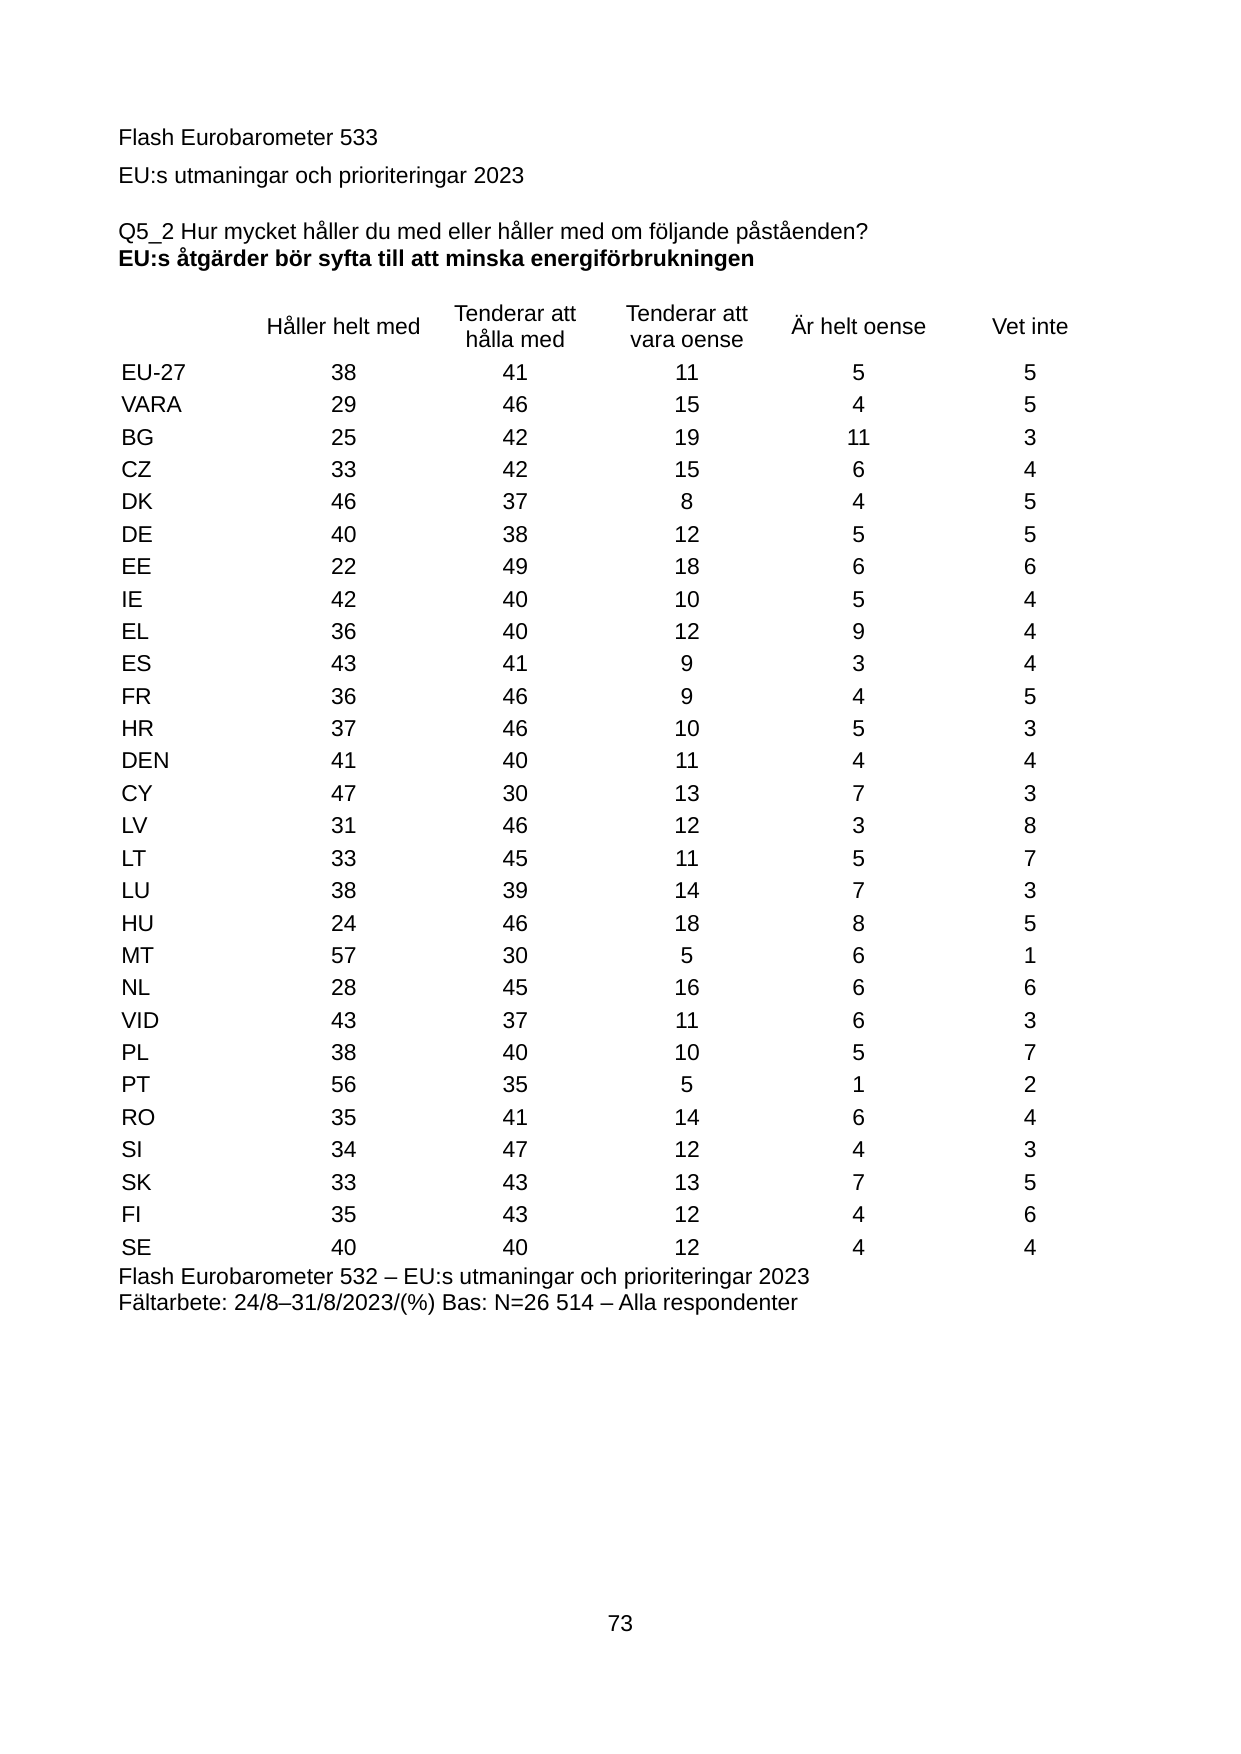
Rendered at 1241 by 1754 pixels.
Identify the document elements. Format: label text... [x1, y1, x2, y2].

table_cell 40 [429, 1036, 601, 1068]
table_cell 40 [429, 745, 601, 777]
table_cell 46 [258, 485, 429, 518]
table_cell 37 [258, 712, 429, 744]
table_header [118, 297, 258, 356]
table_cell 4 [773, 485, 944, 518]
table_cell 1 [944, 939, 1116, 971]
table_cell 3 [773, 647, 944, 680]
table_cell DK [118, 485, 258, 518]
table_cell 6 [944, 550, 1116, 582]
table_cell 3 [944, 712, 1116, 744]
table_cell 11 [601, 842, 773, 874]
table_cell 9 [601, 647, 773, 680]
table_cell 14 [601, 1101, 773, 1133]
table_cell 42 [429, 421, 601, 453]
table_cell 47 [258, 777, 429, 809]
table_cell 19 [601, 421, 773, 453]
table_cell 6 [773, 939, 944, 971]
table_cell 41 [429, 1101, 601, 1133]
table_cell 4 [944, 647, 1116, 680]
table_cell FR [118, 680, 258, 712]
table_cell 33 [258, 1166, 429, 1198]
table_cell 31 [258, 809, 429, 842]
table_cell 12 [601, 1198, 773, 1230]
table_cell 4 [944, 453, 1116, 485]
table_cell 15 [601, 453, 773, 485]
table_cell 43 [429, 1198, 601, 1230]
table_cell 40 [429, 1230, 601, 1263]
table_cell 15 [601, 388, 773, 421]
table_cell 6 [773, 453, 944, 485]
table_cell 47 [429, 1133, 601, 1166]
table_cell 46 [429, 809, 601, 842]
table_cell 33 [258, 453, 429, 485]
table_header Vet inte [944, 297, 1116, 356]
table_cell 3 [944, 421, 1116, 453]
table_cell ES [118, 647, 258, 680]
table_cell PL [118, 1036, 258, 1068]
table_cell 5 [773, 518, 944, 550]
table_cell 4 [773, 388, 944, 421]
table_cell RO [118, 1101, 258, 1133]
table_cell 45 [429, 971, 601, 1004]
table_cell 43 [429, 1166, 601, 1198]
table_cell 6 [944, 1198, 1116, 1230]
table_cell 8 [944, 809, 1116, 842]
table_cell VARA [118, 388, 258, 421]
table_cell 7 [944, 842, 1116, 874]
table_cell 5 [773, 1036, 944, 1068]
table_cell 3 [944, 777, 1116, 809]
table_cell DEN [118, 745, 258, 777]
table_cell 5 [773, 712, 944, 744]
table_cell 18 [601, 906, 773, 939]
text Flash Eurobarometer 532 – EU:s utmaningar och prioriteringar 2023 [118, 1263, 1122, 1289]
table_cell LU [118, 874, 258, 906]
table_cell 5 [773, 583, 944, 615]
table_cell 4 [773, 680, 944, 712]
table_cell 36 [258, 680, 429, 712]
table_cell 11 [601, 356, 773, 388]
table_cell 11 [773, 421, 944, 453]
table_cell 7 [773, 1166, 944, 1198]
table_cell 33 [258, 842, 429, 874]
table_cell 5 [773, 842, 944, 874]
table_cell 41 [429, 647, 601, 680]
table_cell 38 [258, 874, 429, 906]
table_cell 4 [944, 1101, 1116, 1133]
table_header Tenderar att vara oense [601, 297, 773, 356]
table_cell 9 [601, 680, 773, 712]
table_cell MT [118, 939, 258, 971]
table_cell 29 [258, 388, 429, 421]
table_cell 9 [773, 615, 944, 647]
table_cell 37 [429, 485, 601, 518]
table_cell 18 [601, 550, 773, 582]
table_cell 4 [944, 583, 1116, 615]
table_cell 38 [258, 356, 429, 388]
table_cell 8 [773, 906, 944, 939]
table_cell 45 [429, 842, 601, 874]
table_cell 10 [601, 712, 773, 744]
table_cell 5 [944, 388, 1116, 421]
table_cell 37 [429, 1004, 601, 1036]
table_cell FI [118, 1198, 258, 1230]
table_cell 4 [773, 1133, 944, 1166]
table_cell 49 [429, 550, 601, 582]
table_cell 57 [258, 939, 429, 971]
table_cell 28 [258, 971, 429, 1004]
table_cell 42 [258, 583, 429, 615]
table_cell 40 [429, 615, 601, 647]
text Fältarbete: 24/8–31/8/2023/(%) Bas: N=26 514 – Alla respondenter [118, 1289, 1122, 1316]
table_cell PT [118, 1069, 258, 1101]
text Q5_2 Hur mycket håller du med eller håller med om följande påståenden? [118, 218, 1122, 244]
table_cell 30 [429, 777, 601, 809]
table_cell 7 [773, 777, 944, 809]
table_cell 35 [258, 1101, 429, 1133]
table_header Håller helt med [258, 297, 429, 356]
table_cell 11 [601, 745, 773, 777]
table_cell 3 [944, 874, 1116, 906]
table_cell 4 [944, 745, 1116, 777]
table_cell 6 [773, 1101, 944, 1133]
table_cell 43 [258, 1004, 429, 1036]
table_cell 42 [429, 453, 601, 485]
table_cell DE [118, 518, 258, 550]
table_cell 12 [601, 615, 773, 647]
table_cell 6 [773, 971, 944, 1004]
table_cell 12 [601, 518, 773, 550]
table_cell 24 [258, 906, 429, 939]
table_cell 3 [773, 809, 944, 842]
table_cell 12 [601, 1133, 773, 1166]
table_cell CZ [118, 453, 258, 485]
table_cell 43 [258, 647, 429, 680]
table_cell 1 [773, 1069, 944, 1101]
table_cell 12 [601, 809, 773, 842]
table_cell 16 [601, 971, 773, 1004]
table_cell 46 [429, 906, 601, 939]
table_cell HU [118, 906, 258, 939]
table_cell 4 [773, 745, 944, 777]
table_cell SI [118, 1133, 258, 1166]
table_cell 40 [429, 583, 601, 615]
table_cell HR [118, 712, 258, 744]
table_cell LT [118, 842, 258, 874]
table_cell BG [118, 421, 258, 453]
table_cell 6 [773, 550, 944, 582]
table_cell 6 [944, 971, 1116, 1004]
table_cell 5 [944, 485, 1116, 518]
table_cell 5 [601, 939, 773, 971]
table_cell 5 [773, 356, 944, 388]
table_cell 8 [601, 485, 773, 518]
table_cell EU-27 [118, 356, 258, 388]
table_cell 40 [258, 518, 429, 550]
table_cell 7 [773, 874, 944, 906]
table_cell 6 [773, 1004, 944, 1036]
table_cell 4 [944, 1230, 1116, 1263]
table_cell CY [118, 777, 258, 809]
table_cell IE [118, 583, 258, 615]
table_cell 40 [258, 1230, 429, 1263]
table_cell 2 [944, 1069, 1116, 1101]
table_cell 5 [944, 906, 1116, 939]
table_cell 5 [601, 1069, 773, 1101]
table_cell 13 [601, 777, 773, 809]
table_cell 46 [429, 388, 601, 421]
text EU:s åtgärder bör syfta till att minska energiförbrukningen [118, 244, 1122, 271]
table_cell 4 [773, 1230, 944, 1263]
table_cell SE [118, 1230, 258, 1263]
table_cell 3 [944, 1004, 1116, 1036]
table_cell 56 [258, 1069, 429, 1101]
table_cell 5 [944, 518, 1116, 550]
table_cell 3 [944, 1133, 1116, 1166]
table_cell 46 [429, 712, 601, 744]
table_cell 14 [601, 874, 773, 906]
table_cell 35 [258, 1198, 429, 1230]
table_cell 30 [429, 939, 601, 971]
table_cell 36 [258, 615, 429, 647]
table_cell NL [118, 971, 258, 1004]
table_cell VID [118, 1004, 258, 1036]
table_cell 5 [944, 1166, 1116, 1198]
table_cell 5 [944, 356, 1116, 388]
table_cell 34 [258, 1133, 429, 1166]
table_cell 46 [429, 680, 601, 712]
table_cell 11 [601, 1004, 773, 1036]
table_cell LV [118, 809, 258, 842]
table_cell 41 [258, 745, 429, 777]
table_header Tenderar att hålla med [429, 297, 601, 356]
table_cell 12 [601, 1230, 773, 1263]
table_cell 41 [429, 356, 601, 388]
table_cell SK [118, 1166, 258, 1198]
table_cell 25 [258, 421, 429, 453]
table_cell 39 [429, 874, 601, 906]
table_cell 38 [258, 1036, 429, 1068]
table_cell 4 [944, 615, 1116, 647]
table_cell 5 [944, 680, 1116, 712]
table_cell 22 [258, 550, 429, 582]
table_cell EE [118, 550, 258, 582]
table_cell 10 [601, 583, 773, 615]
table_cell 13 [601, 1166, 773, 1198]
table_cell 35 [429, 1069, 601, 1101]
table_cell EL [118, 615, 258, 647]
table_cell 4 [773, 1198, 944, 1230]
table_cell 38 [429, 518, 601, 550]
table_cell 10 [601, 1036, 773, 1068]
table_cell 7 [944, 1036, 1116, 1068]
table_header Är helt oense [773, 297, 944, 356]
